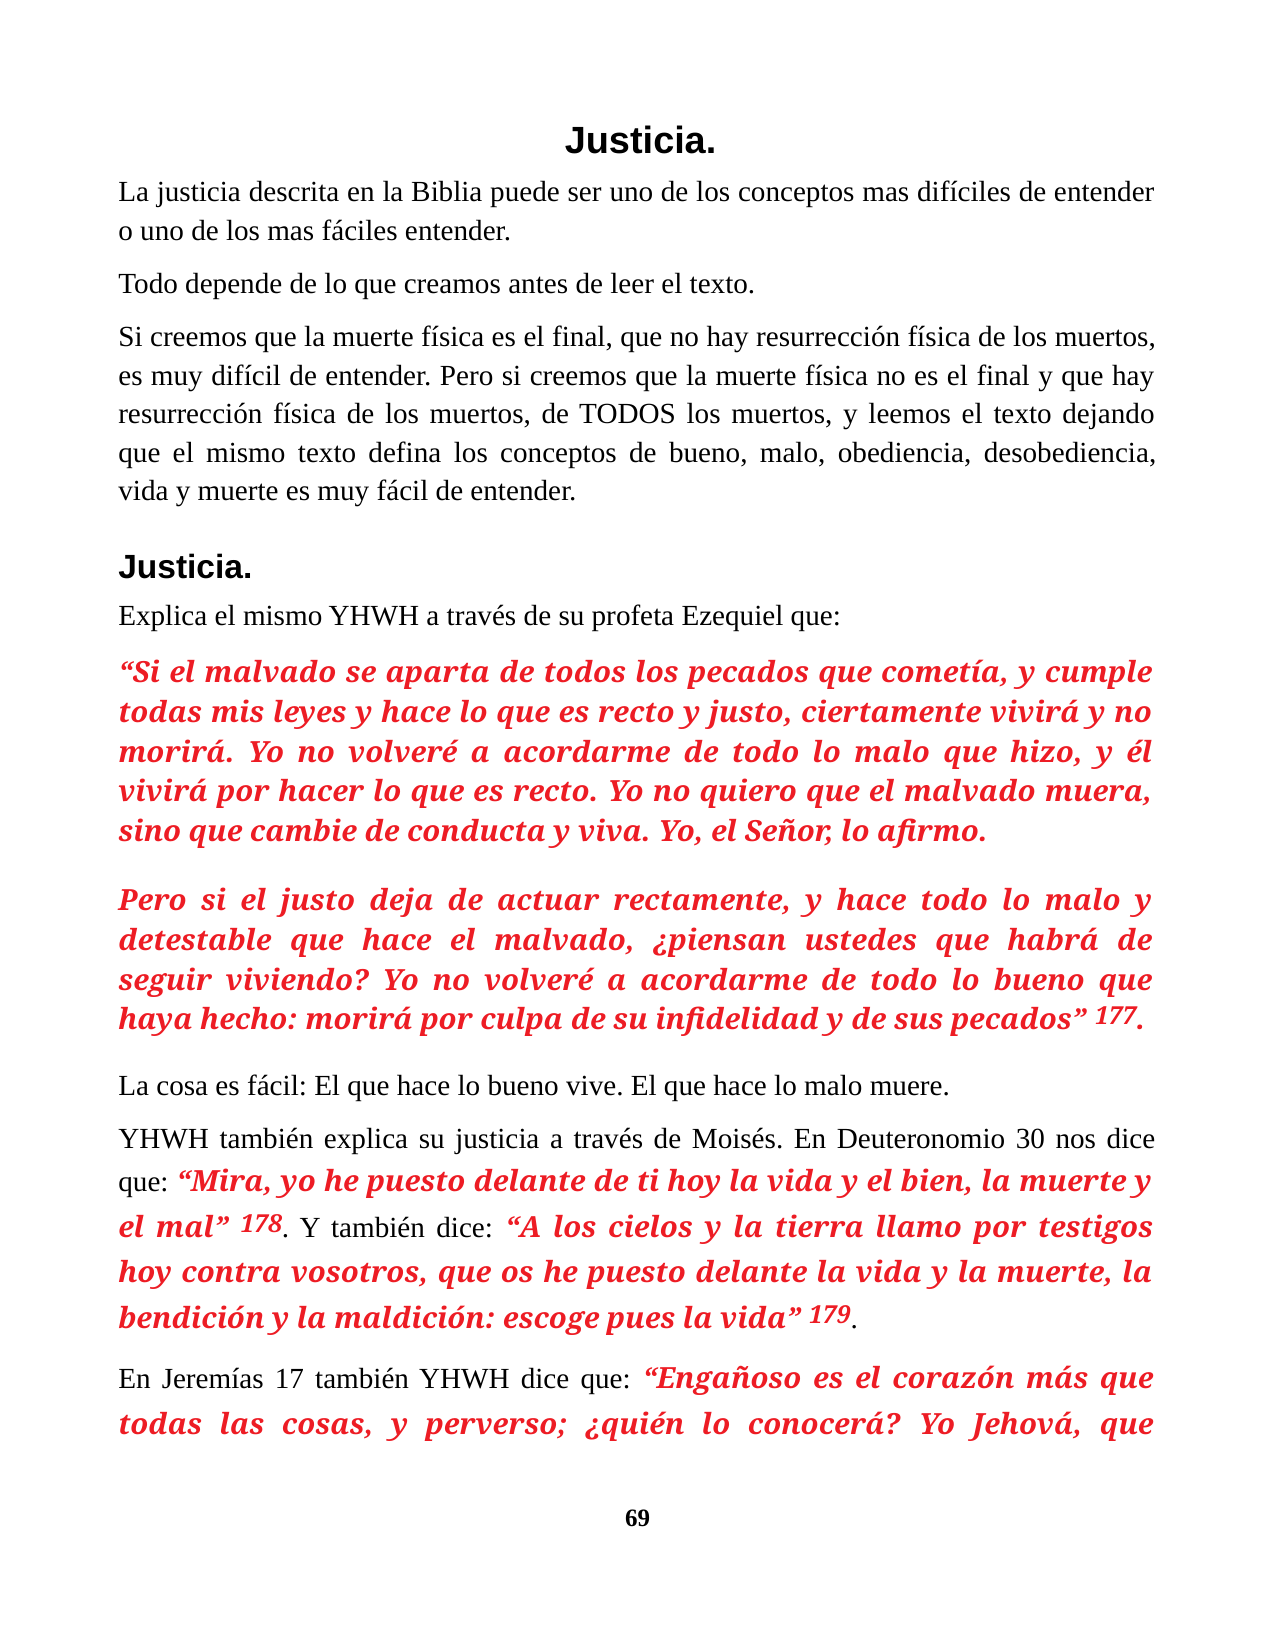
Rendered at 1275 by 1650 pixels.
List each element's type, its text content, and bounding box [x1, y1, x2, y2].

text “Si el malvado se aparta de todos los pecados que cometía, y cumple todas mis leyes y hace lo que es recto y justo, ciertamente vivirá y no morirá. Yo no volveré a acordarme de todo lo malo que hizo, y él vivirá por hacer lo que es recto. Yo no quiero que el malvado muera, sino que cambie de conducta y viva. Yo, el Señor, lo afirmo. [118, 651, 1157, 850]
text En Jeremías 17 también YHWH dice que: “Engañoso es el corazón más que todas las cosas, y perverso; ¿quién lo conocerá? Yo Jehová, que [118, 1357, 1157, 1443]
text YHWH también explica su justicia a través de Moisés. En Deuteronomio 30 nos dice que: “Mira, yo he puesto delante de ti hoy la vida y el bien, la muerte y el mal” . Y también dice: “A los cielos y la tierra llamo por testigos hoy contra vosotros, que os he puesto delante la vida y la muerte, la bendición y la maldición: escoge pues la vida” . [118, 1121, 1157, 1337]
text Si creemos que la muerte física es el final, que no hay resurrección física de los muertos, es muy difícil de entender. Pero si creemos que la muerte física no es el final y que hay resurrección física de los muertos, de TODOS los muertos, y leemos el texto dejando que el mismo texto defina los conceptos de bueno, malo, obediencia, desobediencia, vida y muerte es muy fácil de entender. [118, 319, 1157, 507]
subtitle Justicia. [118, 547, 1157, 586]
text Explica el mismo YHWH a través de su profeta Ezequiel que: [118, 598, 1157, 632]
text La justicia descrita en la Biblia puede ser uno de los conceptos mas difíciles de entender o uno de los mas fáciles entender. [118, 174, 1157, 246]
text Todo depende de lo que creamos antes de leer el texto. [118, 266, 1157, 299]
text Pero si el justo deja de actuar rectamente, y hace todo lo malo y detestable que hace el malvado, ¿piensan ustedes que habrá de seguir viviendo? Yo no volveré a acordarme de todo lo bueno que haya hecho: morirá por culpa de su infidelidad y de sus pecados” . [118, 879, 1157, 1038]
subtitle Justicia. [124, 118, 1157, 162]
text La cosa es fácil: El que hace lo bueno vive. El que hace lo malo muere. [118, 1068, 1157, 1101]
